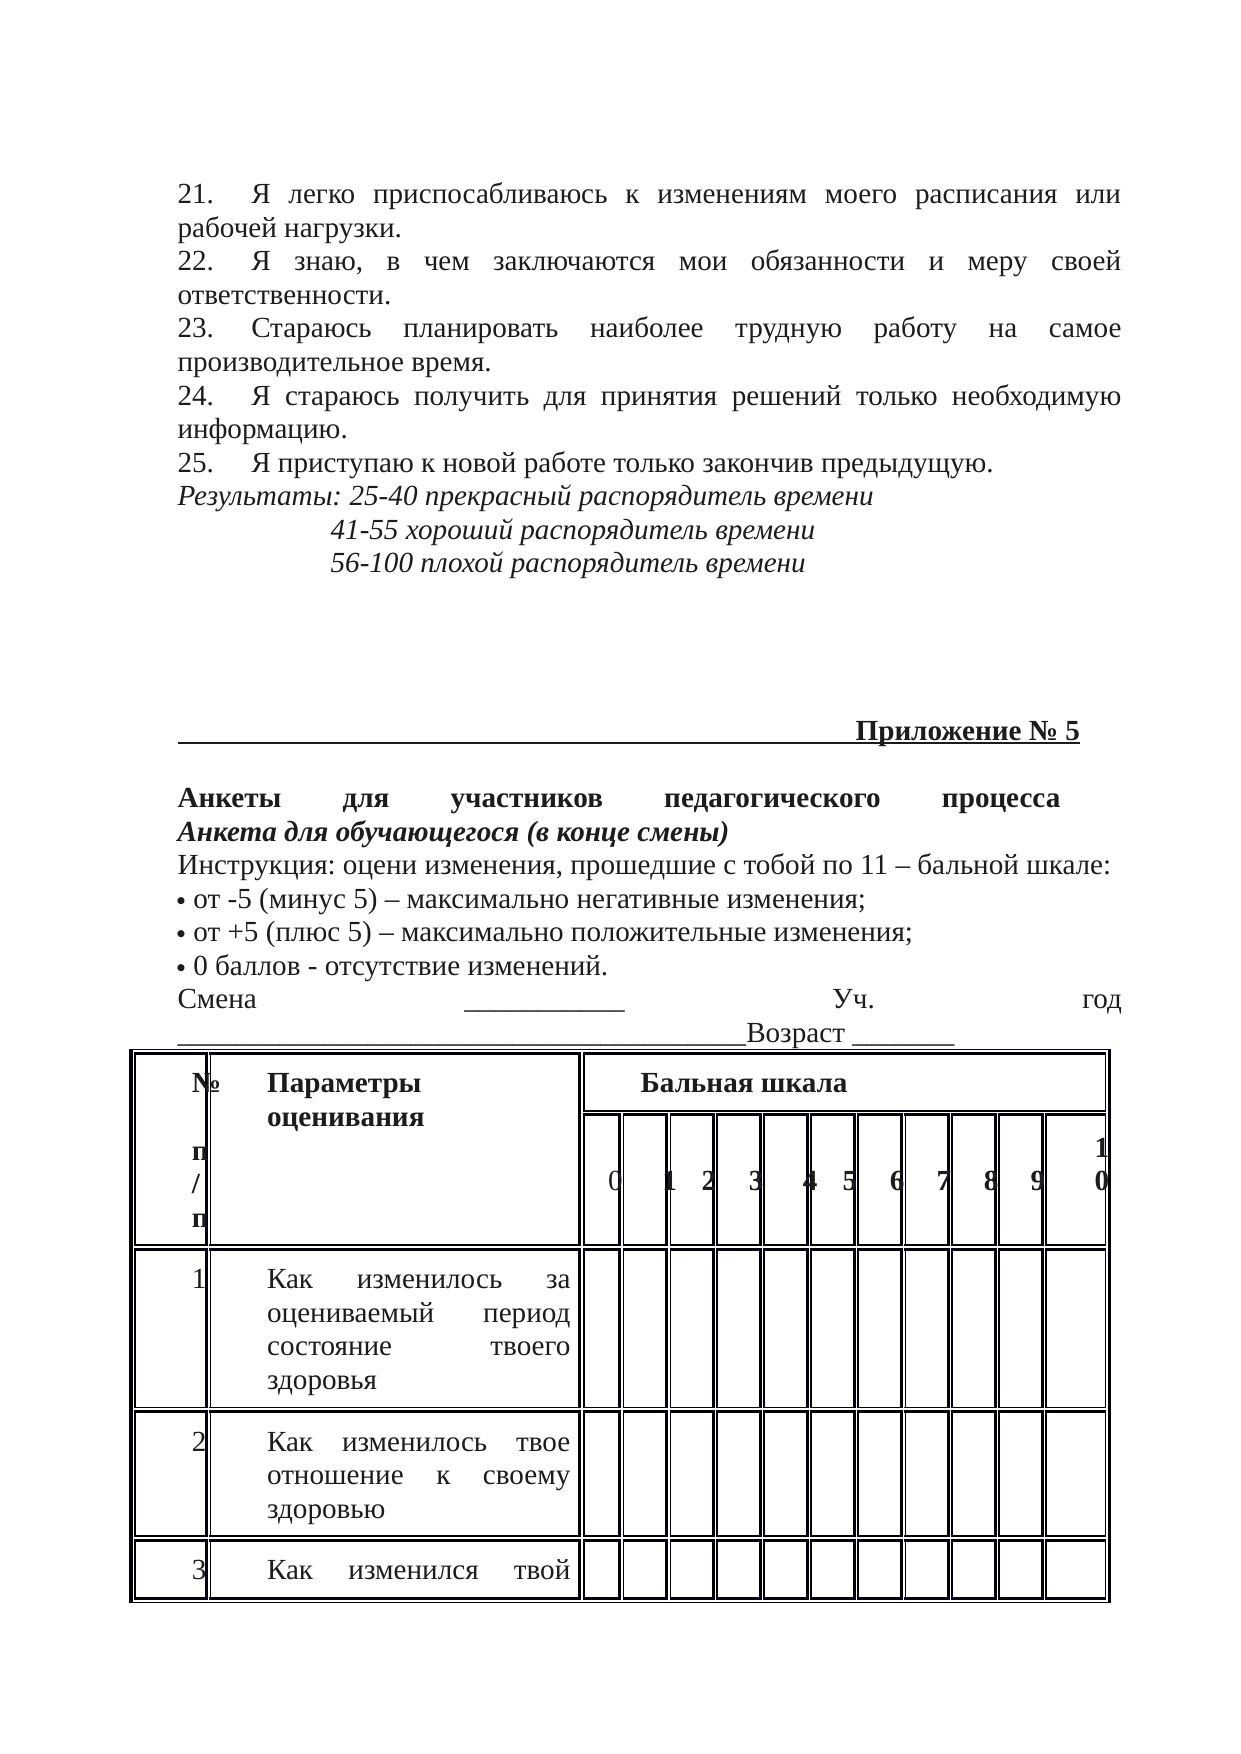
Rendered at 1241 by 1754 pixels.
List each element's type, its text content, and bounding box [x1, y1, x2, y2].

table_cell [585, 1542, 618, 1597]
text Смена ___________ Уч. год _______________________________________Возраст _______ [177, 981, 1122, 1048]
text 56-100 плохой распорядитель времени [177, 545, 1122, 579]
table_cell 2 [671, 1116, 712, 1244]
table_cell 3 [718, 1116, 759, 1244]
table_cell 6 [859, 1116, 900, 1244]
table_cell [812, 1251, 853, 1407]
list 0 баллов - отсутствие изменений. [177, 948, 1122, 981]
table_cell [765, 1542, 806, 1597]
table_cell 3 [136, 1542, 205, 1597]
table_cell [953, 1413, 994, 1535]
table_cell Как изменился твой [211, 1542, 578, 1597]
table_cell 9 [1000, 1116, 1041, 1244]
table_cell [859, 1413, 900, 1535]
table_cell [953, 1542, 994, 1597]
table_cell [812, 1413, 853, 1535]
table_cell [671, 1413, 712, 1535]
table_cell [906, 1542, 947, 1597]
table_cell [718, 1413, 759, 1535]
table_cell Как изменилось за оцениваемый период состояние твоего здоровья [211, 1251, 578, 1407]
table_cell [1000, 1251, 1041, 1407]
table_cell [906, 1413, 947, 1535]
table_cell 2 [136, 1413, 205, 1535]
table_cell [812, 1542, 853, 1597]
list Я легко приспосабливаюсь к изменениям моего расписания или рабочей нагрузки. [177, 176, 1122, 243]
table_cell 7 [906, 1116, 947, 1244]
table_cell 8 [953, 1116, 994, 1244]
text 41-55 хороший распорядитель времени [177, 512, 1122, 545]
table_cell [859, 1542, 900, 1597]
table_cell [585, 1413, 618, 1535]
subtitle Приложение № 5 [177, 713, 1122, 747]
table_cell [1000, 1542, 1041, 1597]
table_header Параметры оценивания [211, 1055, 578, 1244]
text Инструкция: оцени изменения, прошедшие с тобой по 11 – бальной шкале: [177, 847, 1122, 881]
table_header Бальная шкала [585, 1055, 1105, 1110]
table_cell [859, 1251, 900, 1407]
table_cell [1000, 1413, 1041, 1535]
text Анкеты для участников педагогического процесса Анкета для обучающегося (в конце смены) [177, 780, 1122, 847]
table_cell [1047, 1251, 1105, 1407]
table_cell [906, 1251, 947, 1407]
table_cell [624, 1251, 665, 1407]
table_cell [671, 1542, 712, 1597]
table_cell [624, 1542, 665, 1597]
table_cell 5 [812, 1116, 853, 1244]
table_cell 1 [136, 1251, 205, 1407]
list Стараюсь планировать наиболее трудную работу на самое производительное время. [177, 311, 1122, 378]
table_cell [585, 1251, 618, 1407]
list Я приступаю к новой работе только закончив предыдущую. [177, 445, 1122, 478]
list от -5 (минус 5) – максимально негативные изменения; [177, 881, 1122, 914]
table_cell 1 [624, 1116, 665, 1244]
list Я стараюсь получить для принятия решений только необходимую информацию. [177, 378, 1122, 445]
table_cell 0 [585, 1116, 618, 1244]
table_cell [765, 1413, 806, 1535]
table_cell [718, 1251, 759, 1407]
table_cell [718, 1542, 759, 1597]
table_cell [624, 1413, 665, 1535]
list от +5 (плюс 5) – максимально положительные изменения; [177, 914, 1122, 948]
text Результаты: 25-40 прекрасный распорядитель времени [177, 478, 1122, 512]
table_cell [1047, 1413, 1105, 1535]
list Я знаю, в чем заключаются мои обязанности и меру своей ответственности. [177, 243, 1122, 311]
table_cell [671, 1251, 712, 1407]
table_cell [765, 1251, 806, 1407]
table_cell [953, 1251, 994, 1407]
table_cell 10 [1047, 1116, 1105, 1244]
table_cell [1047, 1542, 1105, 1597]
table_cell Как изменилось твое отношение к своему здоровью [211, 1413, 578, 1535]
table_cell 4 [765, 1116, 806, 1244]
table_header № п/п [136, 1055, 205, 1244]
